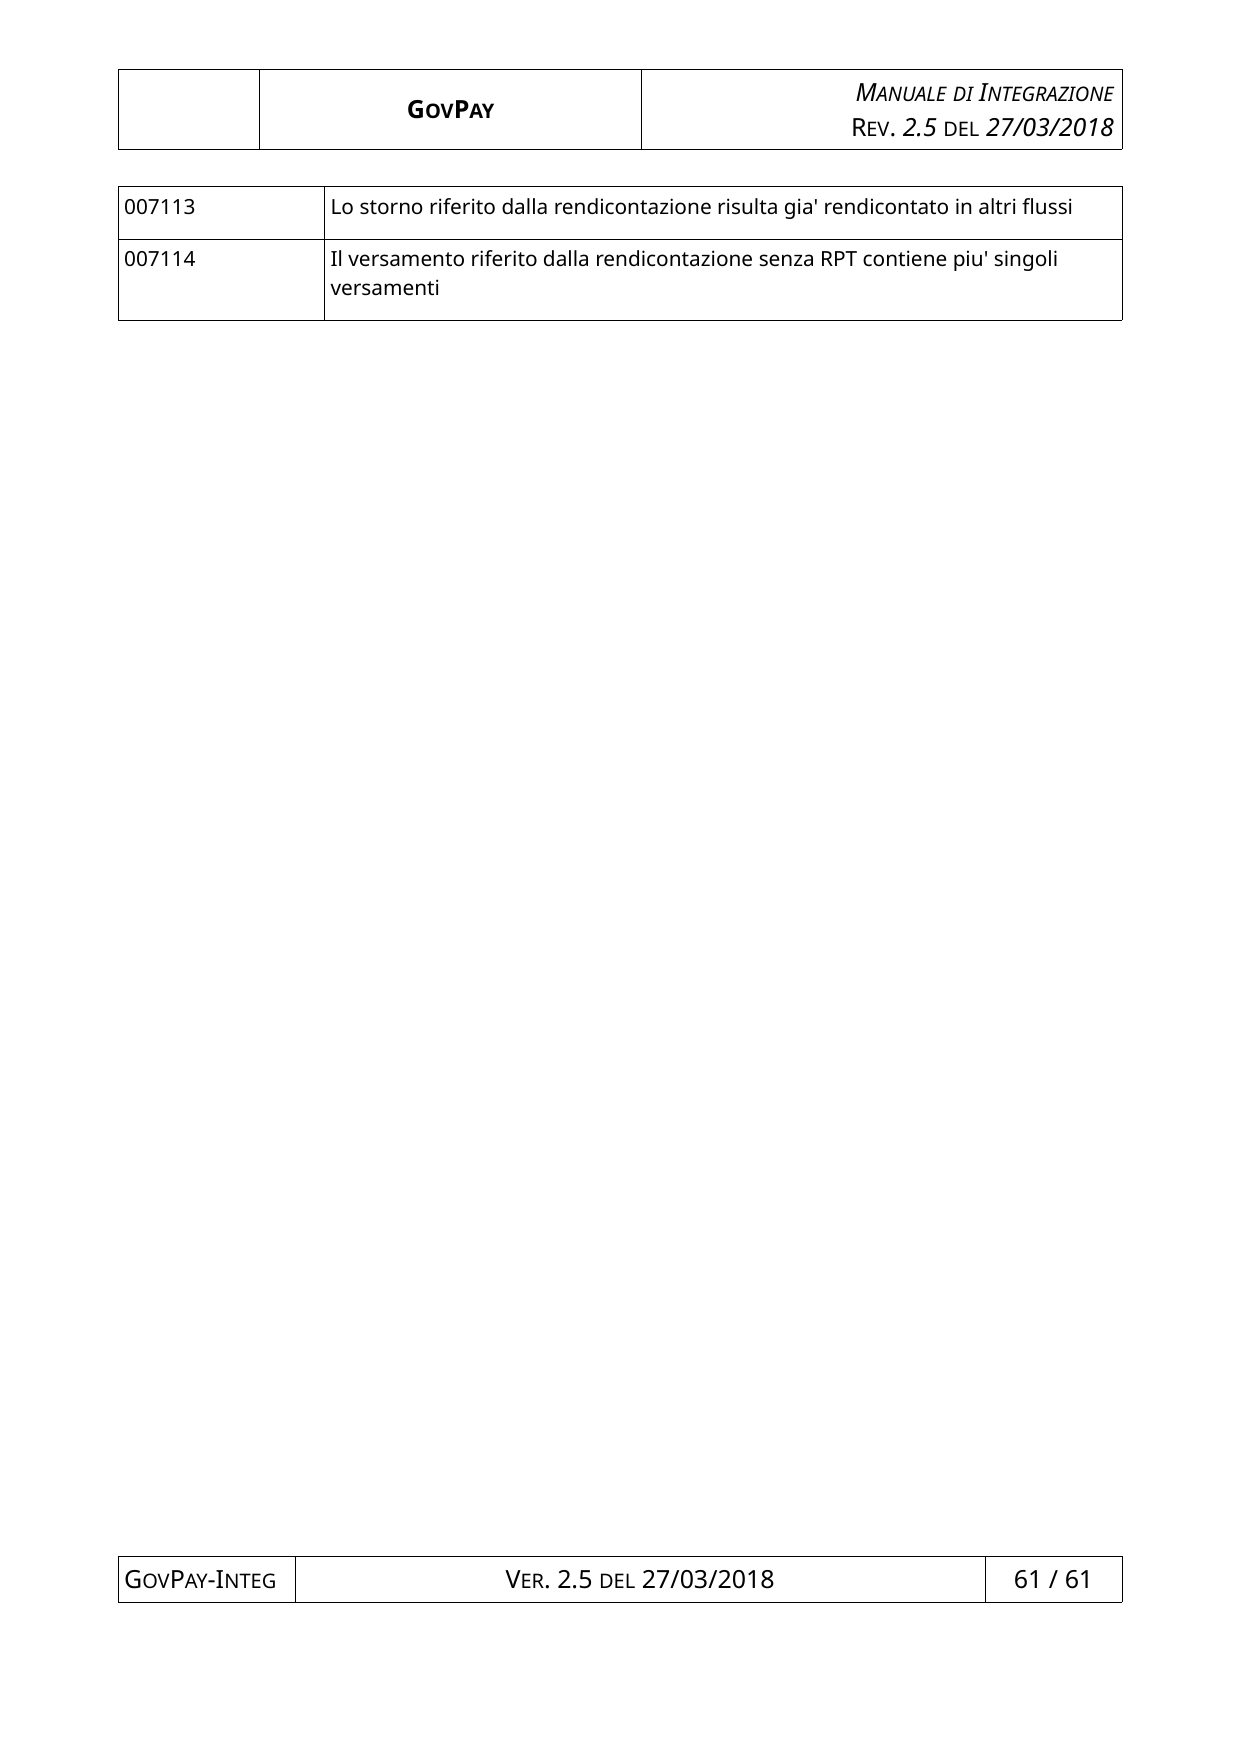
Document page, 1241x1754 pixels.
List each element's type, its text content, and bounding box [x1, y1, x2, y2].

table_cell 007113 [119, 187, 324, 239]
table_cell Il versamento riferito dalla rendicontazione senza RPT contiene piu' singoli versamenti [325, 240, 1122, 320]
table_cell 007114 [119, 240, 324, 320]
table_cell Lo storno riferito dalla rendicontazione risulta gia' rendicontato in altri flussi [325, 187, 1122, 239]
